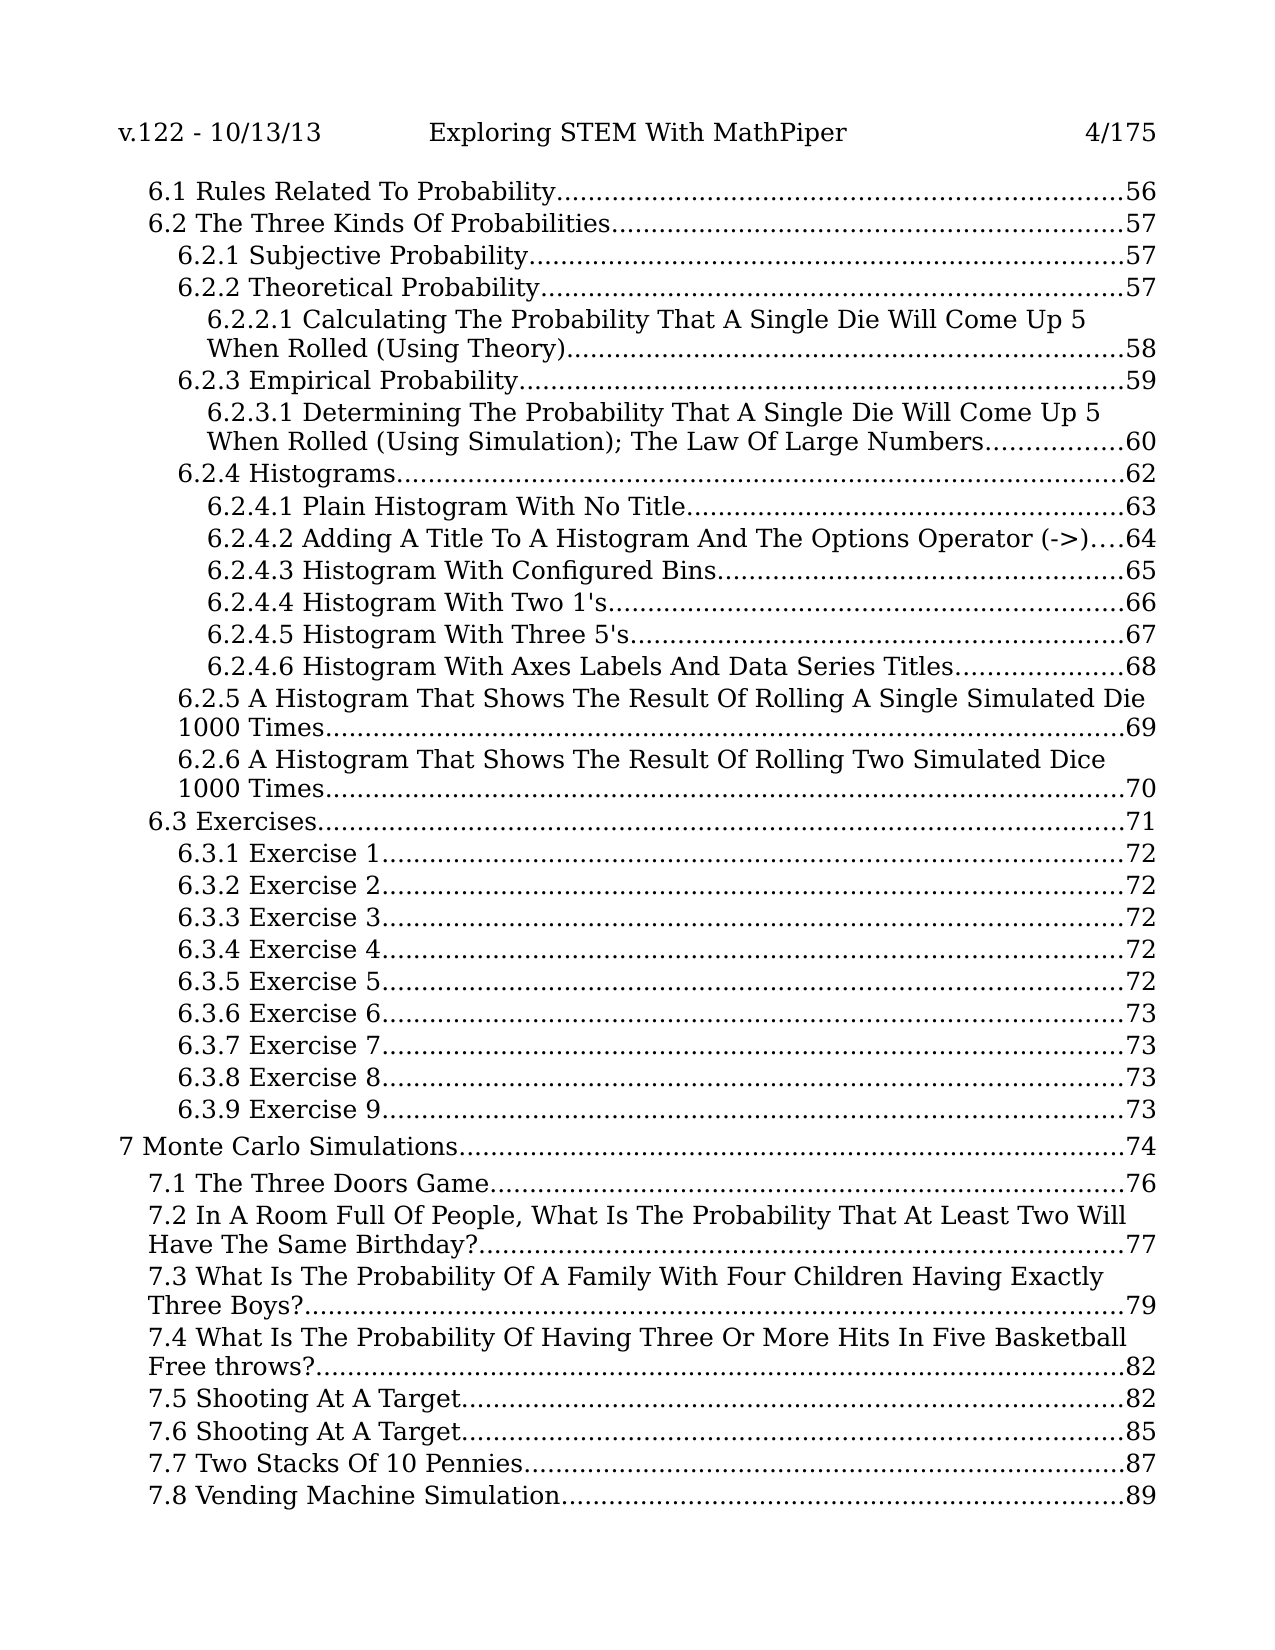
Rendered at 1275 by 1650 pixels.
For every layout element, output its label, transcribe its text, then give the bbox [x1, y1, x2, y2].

text 6.2.1 Subjective Probability 57 [177, 241, 1157, 270]
text 6.2.4.3 Histogram With Configured Bins 65 [207, 556, 1157, 585]
text 6.2.5 A Histogram That Shows The Result Of Rolling A Single Simulated Die 1000 Times 69 [177, 684, 1157, 743]
text 6.3.7 Exercise 7 73 [177, 1031, 1157, 1061]
text 7.2 In A Room Full Of People, What Is The Probability That At Least Two Will Have The Same Birthday? 77 [148, 1201, 1157, 1259]
text 7.3 What Is The Probability Of A Family With Four Children Having Exactly Three Boys? 79 [148, 1262, 1157, 1321]
text 6.2.4.2 Adding A Title To A Histogram And The Options Operator (->) 64 [207, 524, 1157, 553]
text 6.3.9 Exercise 9 73 [177, 1096, 1157, 1125]
text 6.2.2.1 Calculating The Probability That A Single Die Will Come Up 5 When Rolled (Using Theory) 58 [207, 305, 1157, 363]
text 7.5 Shooting At A Target 82 [148, 1385, 1157, 1414]
text 6.2.3.1 Determining The Probability That A Single Die Will Come Up 5 When Rolled (Using Simulation); The Law Of Large Numbers 60 [207, 398, 1157, 457]
text 6.2 The Three Kinds Of Probabilities 57 [148, 209, 1157, 238]
text 6.2.4.5 Histogram With Three 5's 67 [207, 620, 1157, 649]
text 6.3.5 Exercise 5 72 [177, 967, 1157, 996]
text 6.3.1 Exercise 1 72 [177, 839, 1157, 868]
text 6.2.4.4 Histogram With Two 1's 66 [207, 588, 1157, 617]
text 6.2.6 A Histogram That Shows The Result Of Rolling Two Simulated Dice 1000 Times 70 [177, 746, 1157, 804]
text 6.2.4.6 Histogram With Axes Labels And Data Series Titles 68 [207, 652, 1157, 681]
text 6.3 Exercises 71 [148, 807, 1157, 836]
text 6.3.4 Exercise 4 72 [177, 935, 1157, 964]
text 6.2.3 Empirical Probability 59 [177, 366, 1157, 396]
text 6.3.3 Exercise 3 72 [177, 903, 1157, 932]
text 7.6 Shooting At A Target 85 [148, 1417, 1157, 1446]
text 6.3.2 Exercise 2 72 [177, 871, 1157, 900]
text 6.3.6 Exercise 6 73 [177, 999, 1157, 1028]
text 6.3.8 Exercise 8 73 [177, 1063, 1157, 1093]
text 7.7 Two Stacks Of 10 Pennies 87 [148, 1449, 1157, 1478]
text 6.2.4.1 Plain Histogram With No Title 63 [207, 492, 1157, 521]
text 7.8 Vending Machine Simulation 89 [148, 1481, 1157, 1510]
text 6.1 Rules Related To Probability 56 [148, 177, 1157, 206]
text 7.4 What Is The Probability Of Having Three Or More Hits In Five Basketball Free throws? 82 [148, 1323, 1157, 1382]
text 6.2.4 Histograms 62 [177, 460, 1157, 489]
text 7 Monte Carlo Simulations 74 [118, 1132, 1157, 1161]
text 7.1 The Three Doors Game 76 [148, 1169, 1157, 1198]
text 6.2.2 Theoretical Probability 57 [177, 273, 1157, 302]
